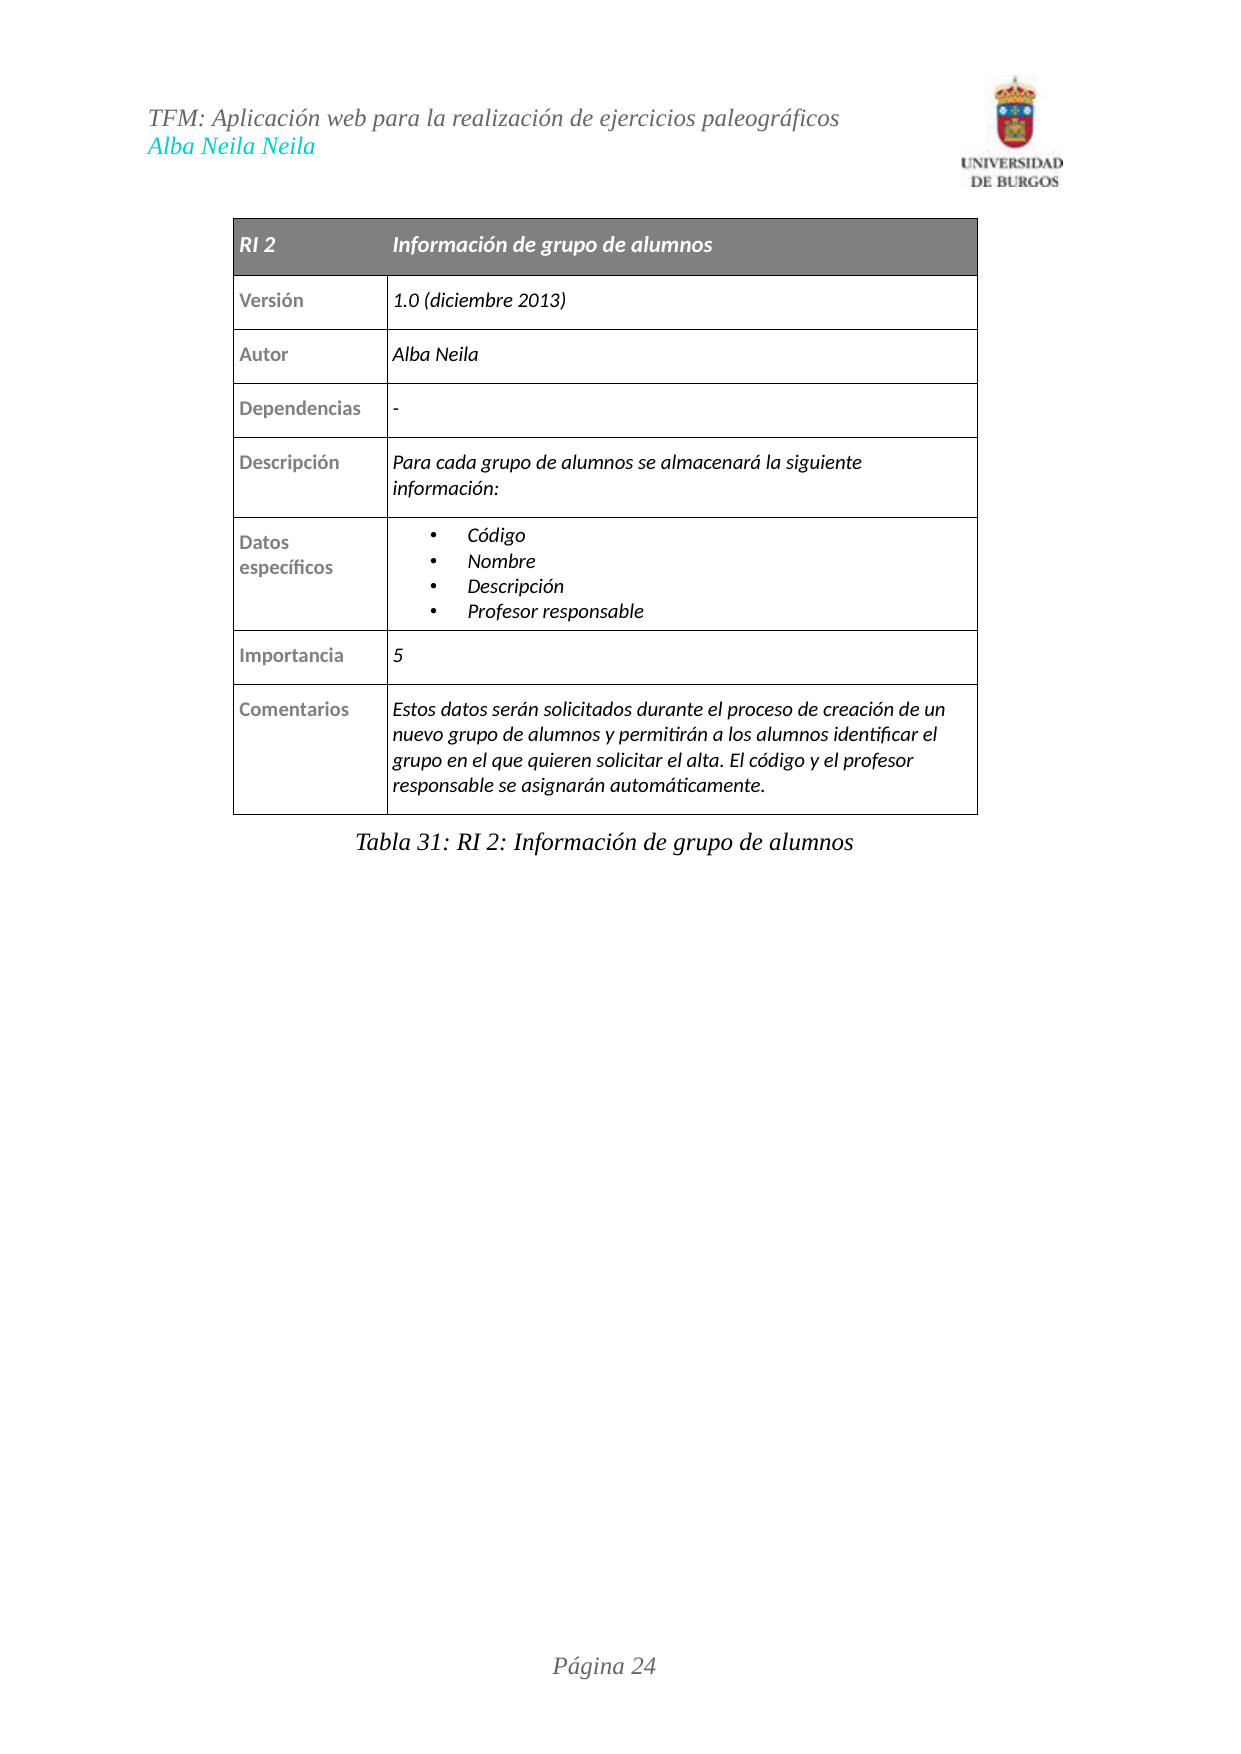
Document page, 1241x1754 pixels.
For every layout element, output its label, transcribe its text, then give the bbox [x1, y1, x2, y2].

table_cell - [388, 384, 977, 437]
table_cell Código Nombre Descripción Profesor responsable [388, 518, 977, 630]
table_cell Para cada grupo de alumnos se almacenará la siguiente información: [388, 438, 977, 517]
picture [961, 75, 1063, 187]
table_cell Versión [234, 276, 387, 329]
table_cell Alba Neila [388, 330, 977, 383]
table_cell Autor [234, 330, 387, 383]
table_cell 1.0 (diciembre 2013) [388, 276, 977, 329]
table_cell Descripción [234, 438, 387, 517]
table_cell Importancia [234, 631, 387, 684]
table_cell 5 [388, 631, 977, 684]
text Tabla 31: RI 2: Información de grupo de alumnos [148, 827, 1063, 856]
table_cell Dependencias [234, 384, 387, 437]
table_cell Estos datos serán solicitados durante el proceso de creación de un nuevo grupo de alumnos y permitirán a los alumnos identificar el grupo en el que quieren solicitar el alta. El código y el profesor responsable se asignarán automáticamente. [388, 685, 977, 814]
table_header RI 2 [234, 219, 387, 275]
table_cell Comentarios [234, 685, 387, 814]
table_header Información de grupo de alumnos [387, 219, 977, 275]
table_cell Datos específicos [234, 518, 387, 630]
